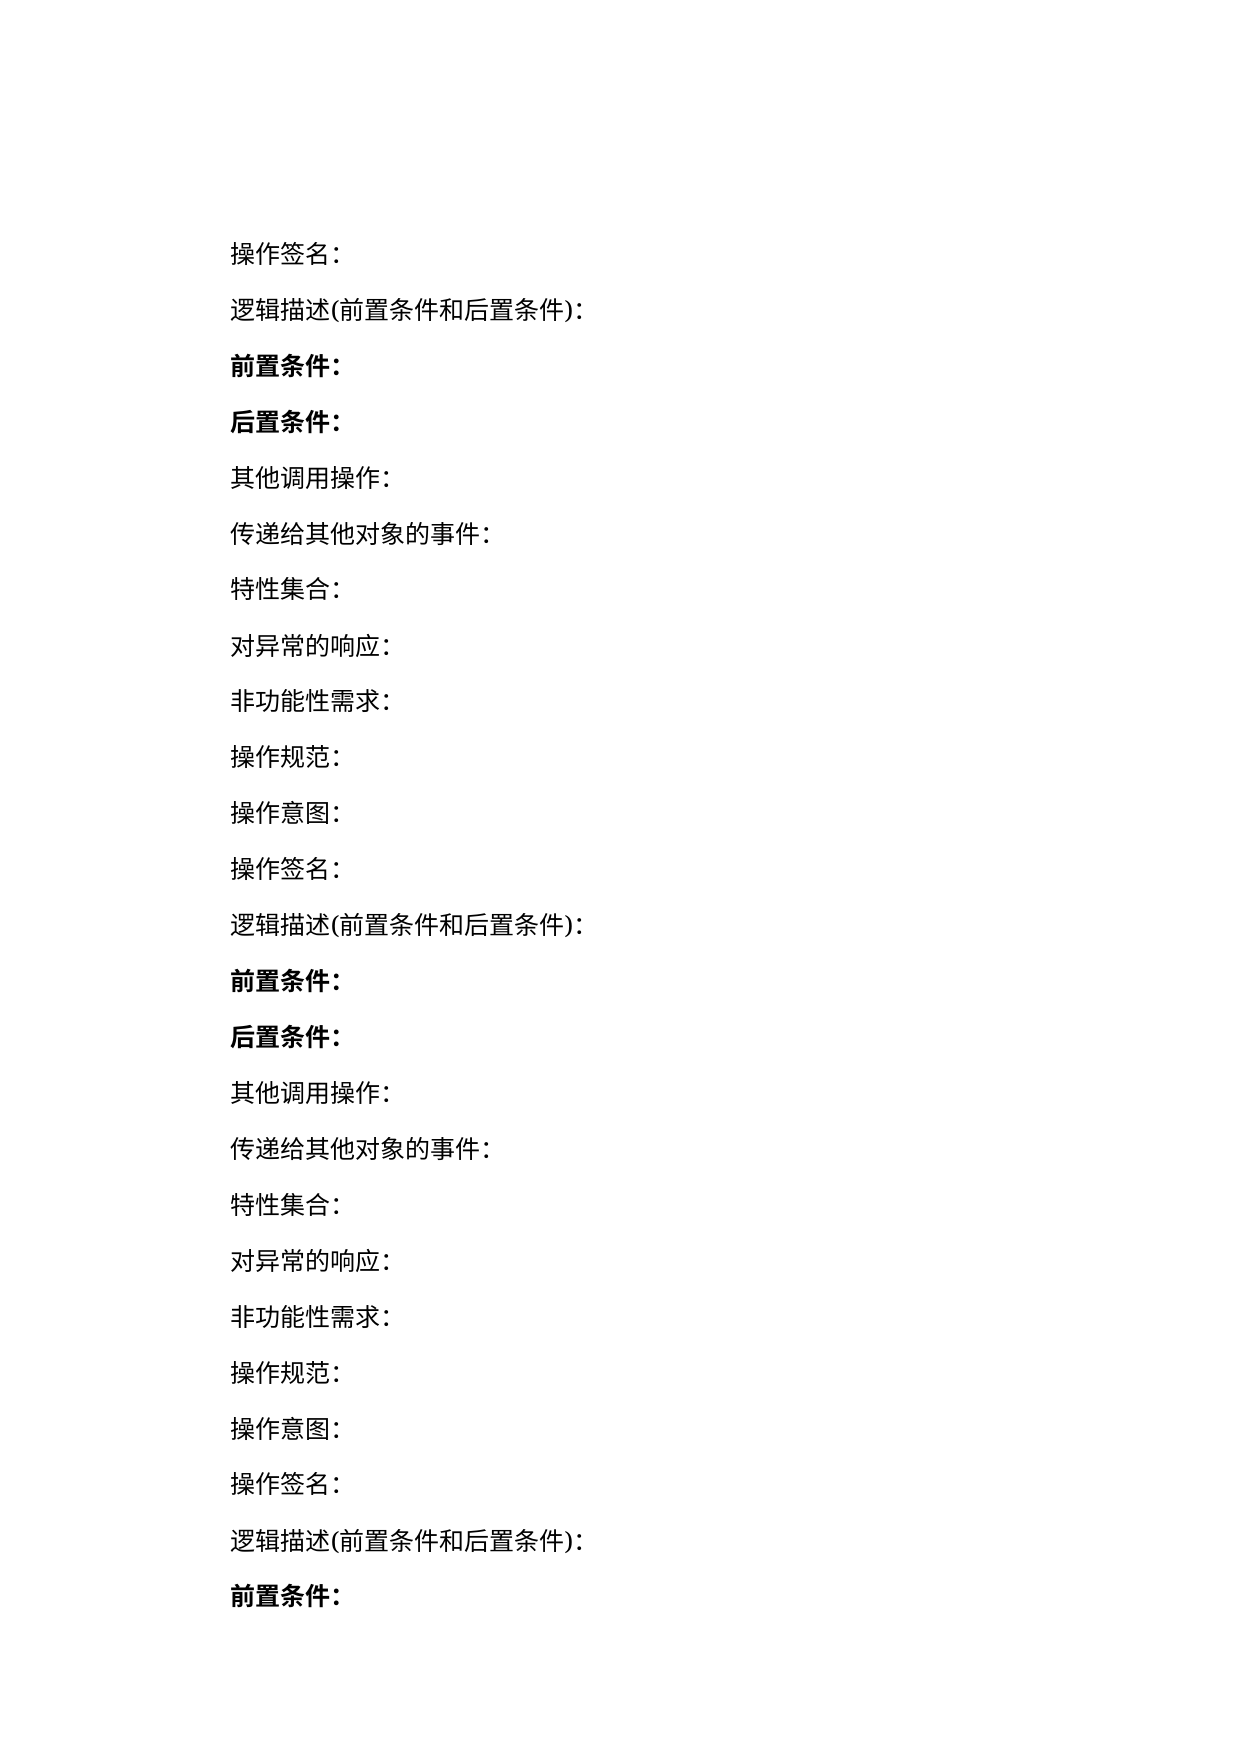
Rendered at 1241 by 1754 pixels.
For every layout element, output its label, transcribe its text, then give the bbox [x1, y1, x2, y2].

text 对异常的响应： [231, 626, 1122, 662]
text 非功能性需求： [231, 1297, 1122, 1333]
text 特性集合： [231, 1185, 1122, 1222]
text 传递给其他对象的事件： [231, 1129, 1122, 1166]
text 传递给其他对象的事件： [231, 514, 1122, 550]
text 操作规范： [231, 1353, 1122, 1389]
text 逻辑描述(前置条件和后置条件)： [231, 906, 1122, 942]
text 前置条件： [231, 346, 1122, 382]
text 逻辑描述(前置条件和后置条件)： [231, 1521, 1122, 1557]
text 对异常的响应： [231, 1241, 1122, 1277]
text 操作意图： [231, 1409, 1122, 1445]
text 操作意图： [231, 794, 1122, 830]
text 其他调用操作： [231, 1073, 1122, 1110]
text 操作规范： [231, 738, 1122, 774]
text 其他调用操作： [231, 458, 1122, 494]
text 操作签名： [231, 850, 1122, 886]
text 后置条件： [231, 1017, 1122, 1054]
text 前置条件： [231, 962, 1122, 998]
text 特性集合： [231, 570, 1122, 606]
text 后置条件： [231, 402, 1122, 438]
text 非功能性需求： [231, 682, 1122, 718]
text 前置条件： [231, 1577, 1122, 1613]
text 逻辑描述(前置条件和后置条件)： [231, 290, 1122, 327]
text 操作签名： [231, 1465, 1122, 1501]
text 操作签名： [231, 234, 1122, 271]
